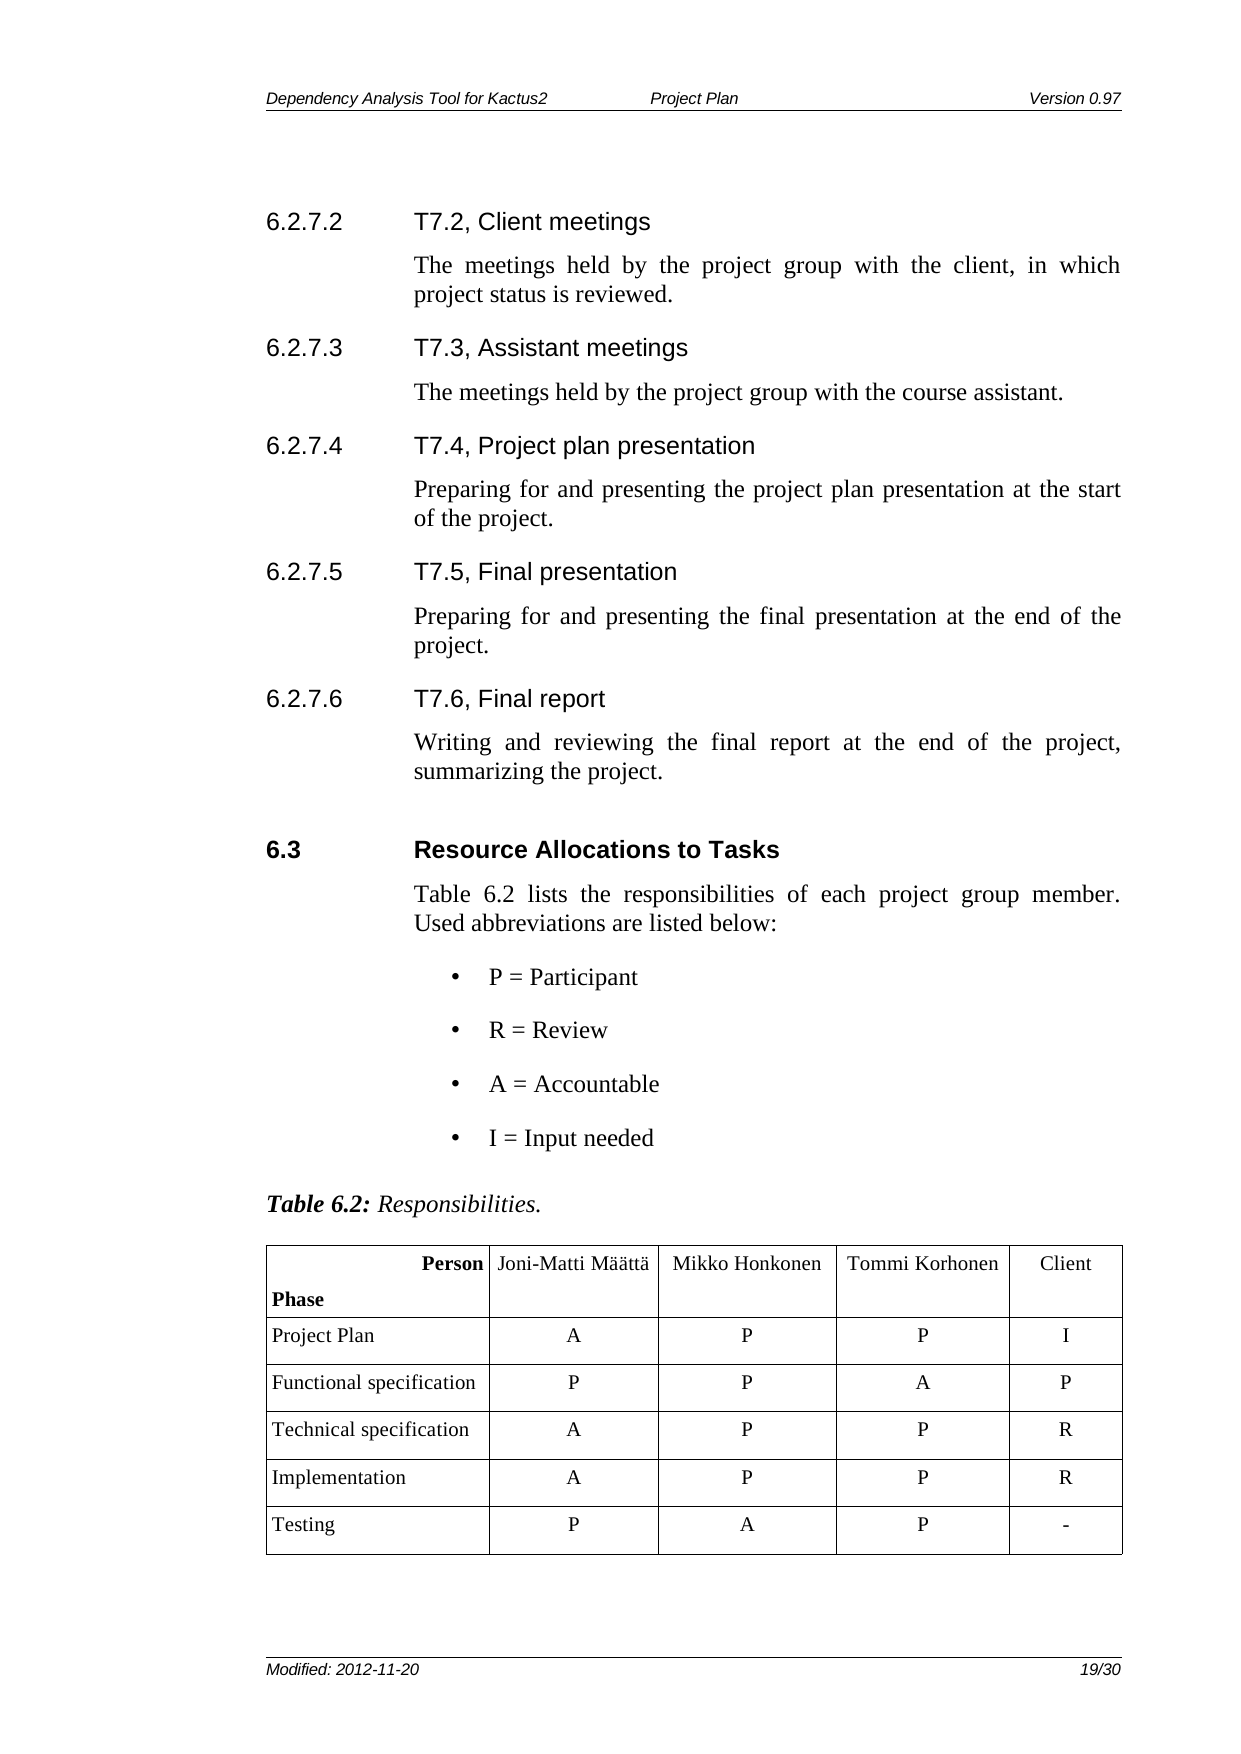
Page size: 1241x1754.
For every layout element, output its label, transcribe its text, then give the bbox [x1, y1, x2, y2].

table_cell P [837, 1412, 1009, 1459]
table_cell P [837, 1507, 1009, 1554]
list P = Participant [451, 961, 1122, 991]
table_cell P [659, 1365, 836, 1411]
list I = Input needed [451, 1123, 1122, 1152]
table_cell A [659, 1507, 836, 1554]
subtitle T7.2, Client meetings [266, 207, 1122, 236]
table_header Tommi Korhonen [837, 1246, 1009, 1317]
table_cell - [1010, 1507, 1122, 1554]
table_header Person [267, 1246, 489, 1281]
table_cell Project Plan [267, 1318, 489, 1364]
text Table 6.2 lists the responsibilities of each project group member. Used abbreviations are listed below: [413, 878, 1122, 937]
table_cell A [490, 1460, 658, 1506]
table_cell Technical specification [267, 1412, 489, 1459]
table_cell Implementation [267, 1460, 489, 1506]
table_cell P [659, 1460, 836, 1506]
table_cell P [490, 1507, 658, 1554]
table_cell I [1010, 1318, 1122, 1364]
subtitle T7.5, Final presentation [266, 557, 1122, 586]
subtitle T7.6, Final report [266, 683, 1122, 713]
table_cell A [837, 1365, 1009, 1411]
table_cell P [1010, 1365, 1122, 1411]
text The meetings held by the project group with the course assistant. [413, 377, 1122, 406]
text The meetings held by the project group with the client, in which project status is reviewed. [413, 250, 1122, 308]
table_header Mikko Honkonen [659, 1246, 836, 1317]
list R = Review [451, 1015, 1122, 1044]
table_cell Functional specification [267, 1365, 489, 1411]
subtitle Resource Allocations to Tasks [266, 835, 1122, 864]
table_cell A [490, 1412, 658, 1459]
table_cell P [659, 1318, 836, 1364]
table_cell P [837, 1318, 1009, 1364]
list A = Accountable [451, 1069, 1122, 1098]
table_cell R [1010, 1460, 1122, 1506]
text Table 6.2: Responsibilities. [266, 1189, 1122, 1218]
table_cell P [490, 1365, 658, 1411]
subtitle T7.3, Assistant meetings [266, 333, 1122, 362]
table_header Client [1010, 1246, 1122, 1317]
table_cell Testing [267, 1507, 489, 1554]
table_header Joni-Matti Määttä [490, 1246, 658, 1317]
table_cell R [1010, 1412, 1122, 1459]
table_cell P [659, 1412, 836, 1459]
subtitle T7.4, Project plan presentation [266, 431, 1122, 460]
text Preparing for and presenting the project plan presentation at the start of the project. [413, 474, 1122, 532]
table_cell P [837, 1460, 1009, 1506]
table_cell Phase [267, 1281, 489, 1317]
table_cell A [490, 1318, 658, 1364]
text Writing and reviewing the final report at the end of the project, summarizing the project. [413, 727, 1122, 785]
text Preparing for and presenting the final presentation at the end of the project. [413, 601, 1122, 659]
